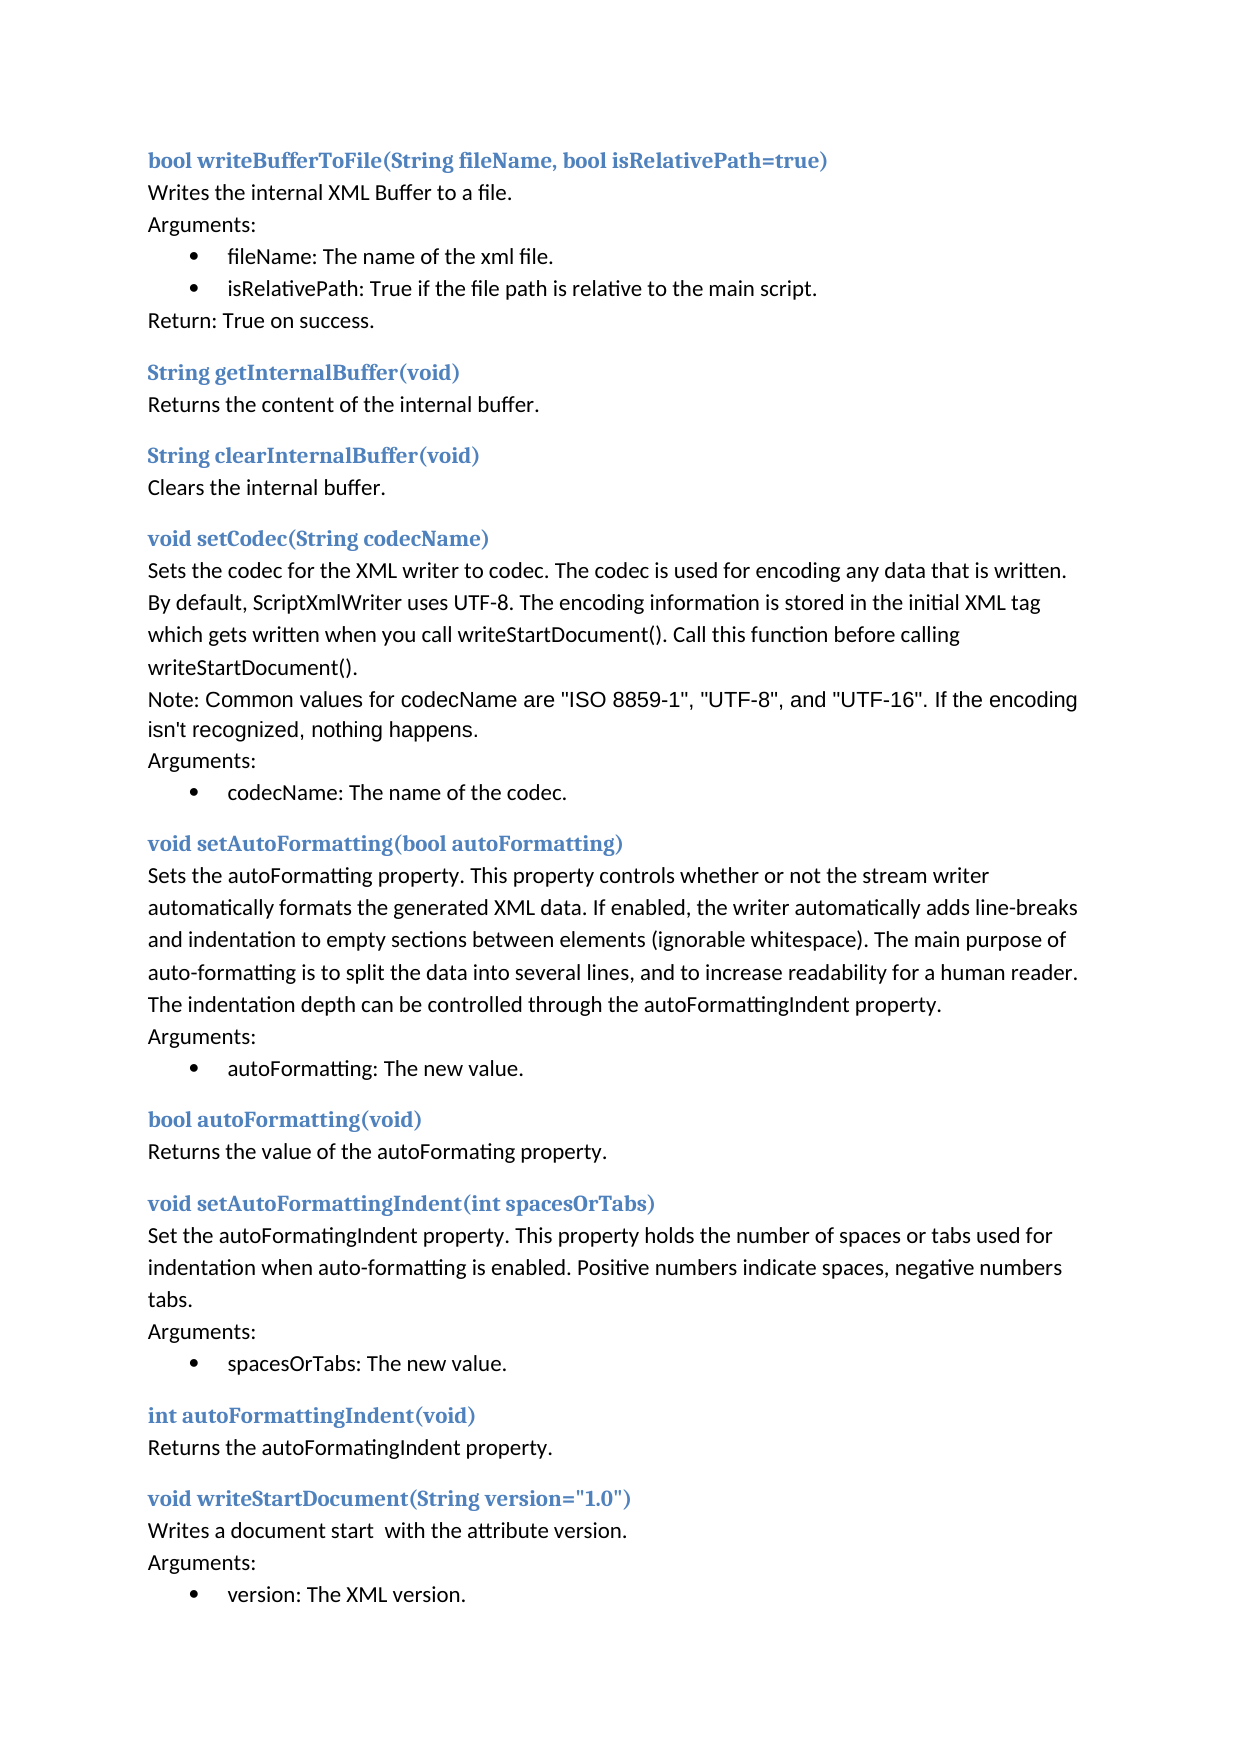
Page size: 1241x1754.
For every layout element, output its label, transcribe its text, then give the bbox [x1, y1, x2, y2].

list autoFormatting: The new value. [190, 1054, 1093, 1082]
text Writes a document start with the attribute version. [148, 1516, 1093, 1544]
text Returns the value of the autoFormating property. [148, 1137, 1093, 1166]
text Arguments: [148, 1548, 1093, 1576]
subtitle void setAutoFormatting(bool autoFormatting) [148, 831, 1093, 857]
subtitle bool autoFormatting(void) [148, 1107, 1093, 1134]
list isRelativePath: True if the file path is relative to the main script. [190, 274, 1093, 302]
text Sets the autoFormatting property. This property controls whether or not the stream writer automatically formats the generated XML data. If enabled, the writer automatically adds line-breaks and indentation to empty sections between elements (ignorable whitespace). The main purpose of auto-formatting is to split the data into several lines, and to increase readability for a human reader. The indentation depth can be controlled through the autoFormattingIndent property. [148, 861, 1093, 1018]
subtitle void setAutoFormattingIndent(int spacesOrTabs) [148, 1191, 1093, 1217]
text Clears the internal buffer. [148, 473, 1093, 501]
subtitle String clearInternalBuffer(void) [148, 443, 1093, 469]
text Sets the codec for the XML writer to codec. The codec is used for encoding any data that is written. [148, 556, 1093, 584]
text Arguments: [148, 746, 1093, 774]
text Arguments: [148, 210, 1093, 238]
list codecName: The name of the codec. [190, 778, 1093, 806]
text Set the autoFormatingIndent property. This property holds the number of spaces or tabs used for indentation when auto-formatting is enabled. Positive numbers indicate spaces, negative numbers tabs. [148, 1221, 1093, 1313]
subtitle void writeStartDocument(String version="1.0") [148, 1486, 1093, 1512]
list spacesOrTabs: The new value. [190, 1349, 1093, 1377]
subtitle void setCodec(String codecName) [148, 526, 1093, 552]
subtitle String getInternalBuffer(void) [148, 359, 1093, 386]
text By default, ScriptXmlWriter uses UTF-8. The encoding information is stored in the initial XML tag which gets written when you call writeStartDocument(). Call this function before calling writeStartDocument(). [148, 588, 1093, 681]
text Returns the content of the internal buffer. [148, 390, 1093, 418]
text Arguments: [148, 1317, 1093, 1345]
text Note: Common values for codecName are "ISO 8859-1", "UTF-8", and "UTF-16". If the encoding isn't recognized, nothing happens. [148, 685, 1093, 742]
subtitle int autoFormattingIndent(void) [148, 1402, 1093, 1429]
text Arguments: [148, 1022, 1093, 1050]
list fileName: The name of the xml file. [190, 242, 1093, 270]
text Return: True on success. [148, 307, 1093, 334]
text Returns the autoFormatingIndent property. [148, 1433, 1093, 1461]
list version: The XML version. [190, 1580, 1093, 1608]
subtitle bool writeBufferToFile(String fileName, bool isRelativePath=true) [148, 148, 1093, 174]
text Writes the internal XML Buffer to a file. [148, 178, 1093, 206]
